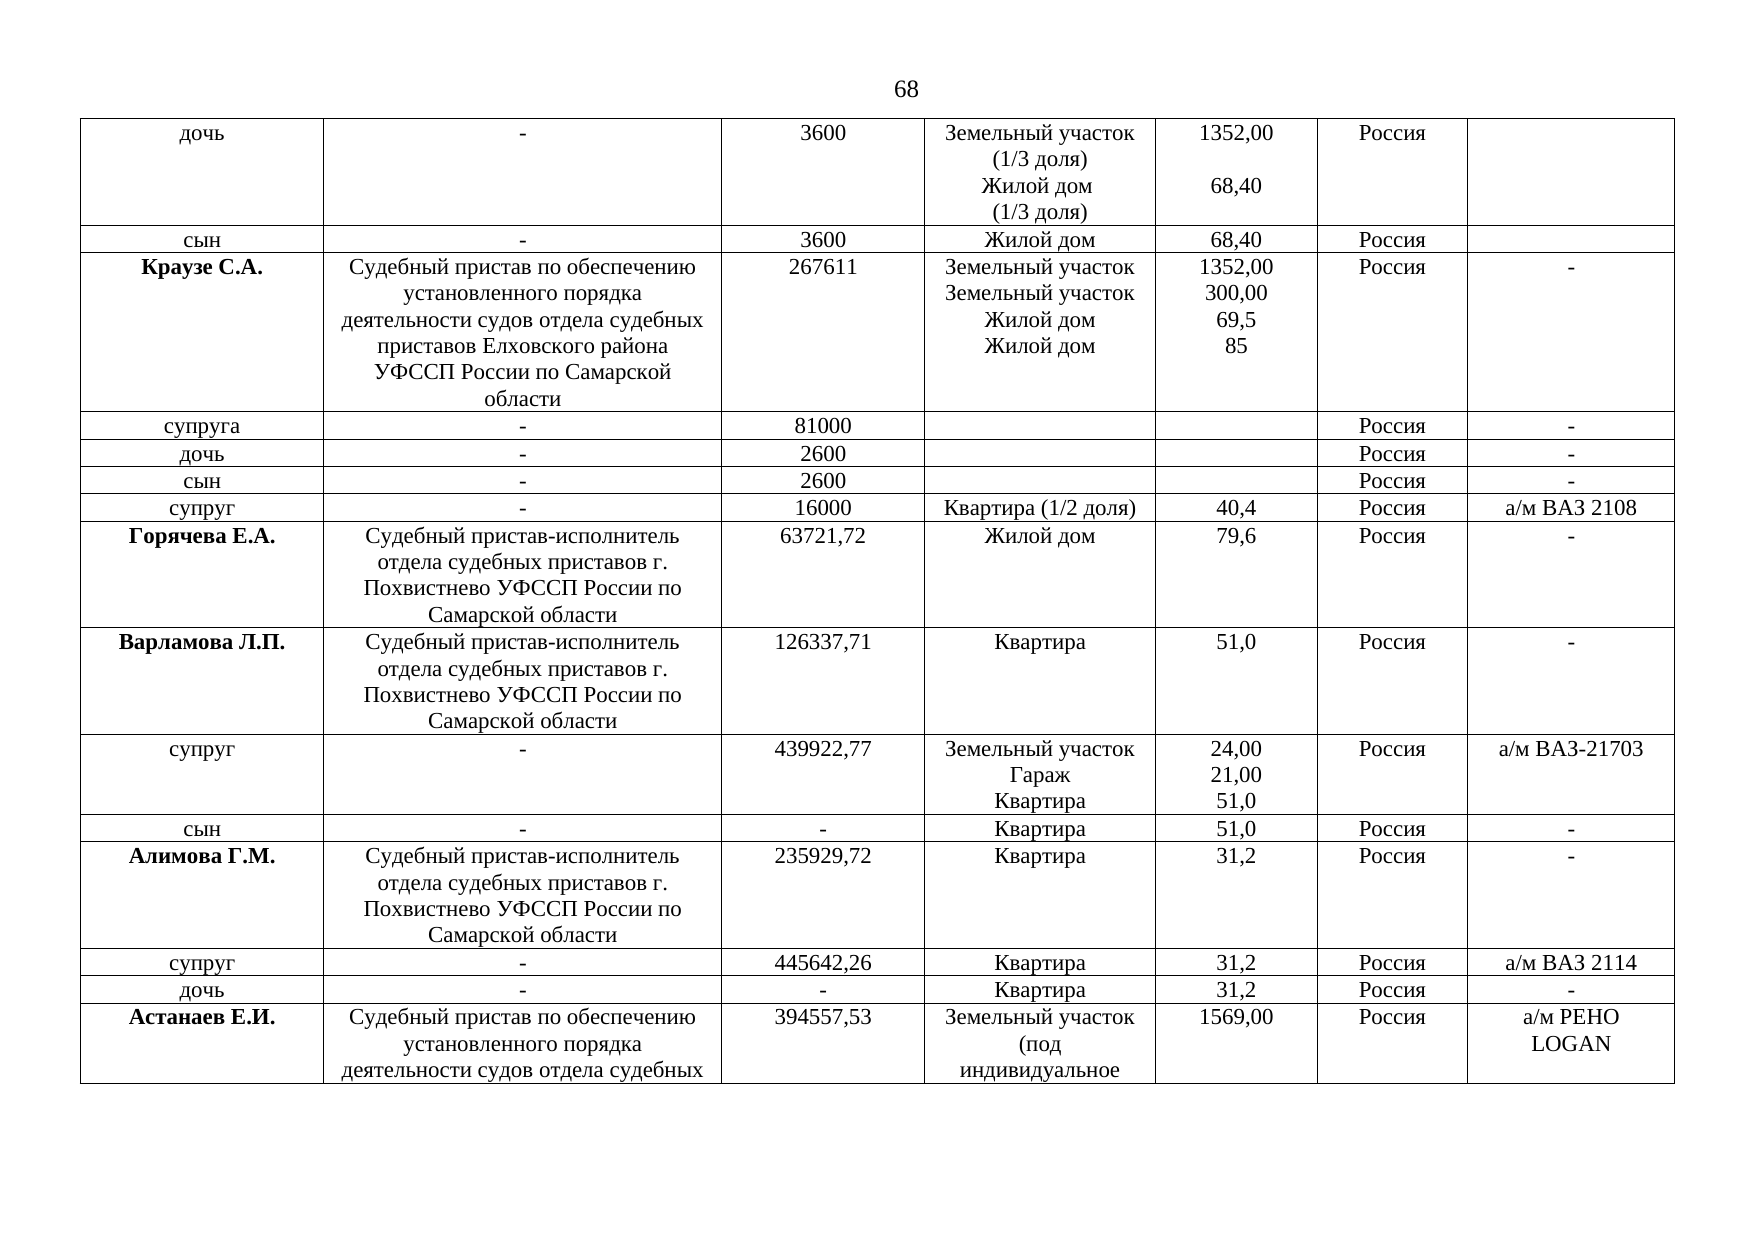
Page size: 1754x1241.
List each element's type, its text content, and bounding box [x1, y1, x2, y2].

table_cell сын [81, 815, 323, 841]
table_cell - [1468, 815, 1674, 841]
table_cell 24,00 21,00 51,0 [1156, 735, 1317, 814]
table_cell 63721,72 [722, 522, 924, 627]
table_cell а/м ВАЗ 2108 [1468, 494, 1674, 521]
table_cell 16000 [722, 494, 924, 521]
table_cell 1352,00 68,40 [1156, 119, 1317, 224]
table_cell 2600 [722, 467, 924, 493]
table_cell Россия [1318, 815, 1467, 841]
table_cell Алимова Г.М. [81, 842, 323, 948]
table_cell - [324, 119, 721, 224]
table_cell Россия [1318, 494, 1467, 521]
table_cell - [1468, 440, 1674, 466]
table_cell 1569,00 [1156, 1004, 1317, 1082]
table_cell Земельный участок Гараж Квартира [925, 735, 1155, 814]
table_cell Жилой дом [925, 226, 1155, 252]
table_cell [1156, 412, 1317, 438]
table_cell - [324, 815, 721, 841]
table_cell - [1468, 628, 1674, 734]
table_cell Россия [1318, 412, 1467, 438]
table_cell 31,2 [1156, 842, 1317, 948]
table_cell Краузе С.А. [81, 253, 323, 411]
table_cell 3600 [722, 119, 924, 224]
table_cell - [1468, 976, 1674, 1002]
table_cell [925, 412, 1155, 438]
table_cell - [324, 494, 721, 521]
table_cell 1352,00 300,00 69,5 85 [1156, 253, 1317, 411]
table_cell [1156, 467, 1317, 493]
table_cell супруг [81, 949, 323, 975]
table_cell супруг [81, 494, 323, 521]
table_cell 51,0 [1156, 815, 1317, 841]
table_cell - [324, 440, 721, 466]
table_cell Квартира (1/2 доля) [925, 494, 1155, 521]
table_cell [1156, 440, 1317, 466]
table_cell Судебный пристав-исполнитель отдела судебных приставов г. Похвистнево УФССП России по Самарской области [324, 522, 721, 627]
table_cell дочь [81, 976, 323, 1002]
table_cell Россия [1318, 226, 1467, 252]
table_cell 235929,72 [722, 842, 924, 948]
table_cell - [722, 815, 924, 841]
table_cell Квартира [925, 949, 1155, 975]
table_cell 267611 [722, 253, 924, 411]
table_cell - [324, 949, 721, 975]
table_cell 3600 [722, 226, 924, 252]
table_cell Судебный пристав-исполнитель отдела судебных приставов г. Похвистнево УФССП России по Самарской области [324, 842, 721, 948]
table_cell а/м РЕНО LOGAN [1468, 1004, 1674, 1082]
table_cell Квартира [925, 842, 1155, 948]
table_cell Земельный участок (под индивидуальное [925, 1004, 1155, 1082]
table_cell сын [81, 226, 323, 252]
table_cell - [324, 467, 721, 493]
table_cell - [722, 976, 924, 1002]
table_cell - [1468, 522, 1674, 627]
table_cell 445642,26 [722, 949, 924, 975]
table_cell - [324, 412, 721, 438]
table_cell 40,4 [1156, 494, 1317, 521]
table_cell Жилой дом [925, 522, 1155, 627]
table_cell - [1468, 467, 1674, 493]
table_cell Варламова Л.П. [81, 628, 323, 734]
table_cell Квартира [925, 628, 1155, 734]
table_cell - [1468, 253, 1674, 411]
table_cell Судебный пристав по обеспечению установленного порядка деятельности судов отдела судебных приставов Елховского района УФССП России по Самарской области [324, 253, 721, 411]
table_cell - [324, 226, 721, 252]
table_cell а/м ВАЗ-21703 [1468, 735, 1674, 814]
table_cell Россия [1318, 735, 1467, 814]
table_cell Россия [1318, 119, 1467, 224]
table_cell Россия [1318, 253, 1467, 411]
table_cell [1468, 119, 1674, 224]
table_cell Россия [1318, 1004, 1467, 1082]
table_cell - [324, 735, 721, 814]
table_cell 31,2 [1156, 976, 1317, 1002]
table_cell Судебный пристав-исполнитель отдела судебных приставов г. Похвистнево УФССП России по Самарской области [324, 628, 721, 734]
table_cell супруг [81, 735, 323, 814]
table_cell Россия [1318, 628, 1467, 734]
table_cell Судебный пристав по обеспечению установленного порядка деятельности судов отдела судебных [324, 1004, 721, 1082]
table_cell Россия [1318, 440, 1467, 466]
table_cell 394557,53 [722, 1004, 924, 1082]
table_cell дочь [81, 119, 323, 224]
table_cell Астанаев Е.И. [81, 1004, 323, 1082]
table_cell - [324, 976, 721, 1002]
table_cell Квартира [925, 815, 1155, 841]
table_cell супруга [81, 412, 323, 438]
table_cell сын [81, 467, 323, 493]
table_cell Квартира [925, 976, 1155, 1002]
table_cell Земельный участок (1/3 доля) Жилой дом (1/3 доля) [925, 119, 1155, 224]
table_cell [1468, 226, 1674, 252]
table_cell 126337,71 [722, 628, 924, 734]
table_cell Россия [1318, 842, 1467, 948]
table_cell 68,40 [1156, 226, 1317, 252]
table_cell 439922,77 [722, 735, 924, 814]
table_cell 51,0 [1156, 628, 1317, 734]
table_cell Россия [1318, 522, 1467, 627]
table_cell 81000 [722, 412, 924, 438]
table_cell [925, 467, 1155, 493]
table_cell Земельный участок Земельный участок Жилой дом Жилой дом [925, 253, 1155, 411]
table_cell 79,6 [1156, 522, 1317, 627]
table_cell 31,2 [1156, 949, 1317, 975]
table_cell [925, 440, 1155, 466]
table_cell дочь [81, 440, 323, 466]
table_cell а/м ВАЗ 2114 [1468, 949, 1674, 975]
table_cell - [1468, 842, 1674, 948]
table_cell Горячева Е.А. [81, 522, 323, 627]
table_cell 2600 [722, 440, 924, 466]
table_cell Россия [1318, 949, 1467, 975]
table_cell - [1468, 412, 1674, 438]
table_cell Россия [1318, 976, 1467, 1002]
table_cell Россия [1318, 467, 1467, 493]
